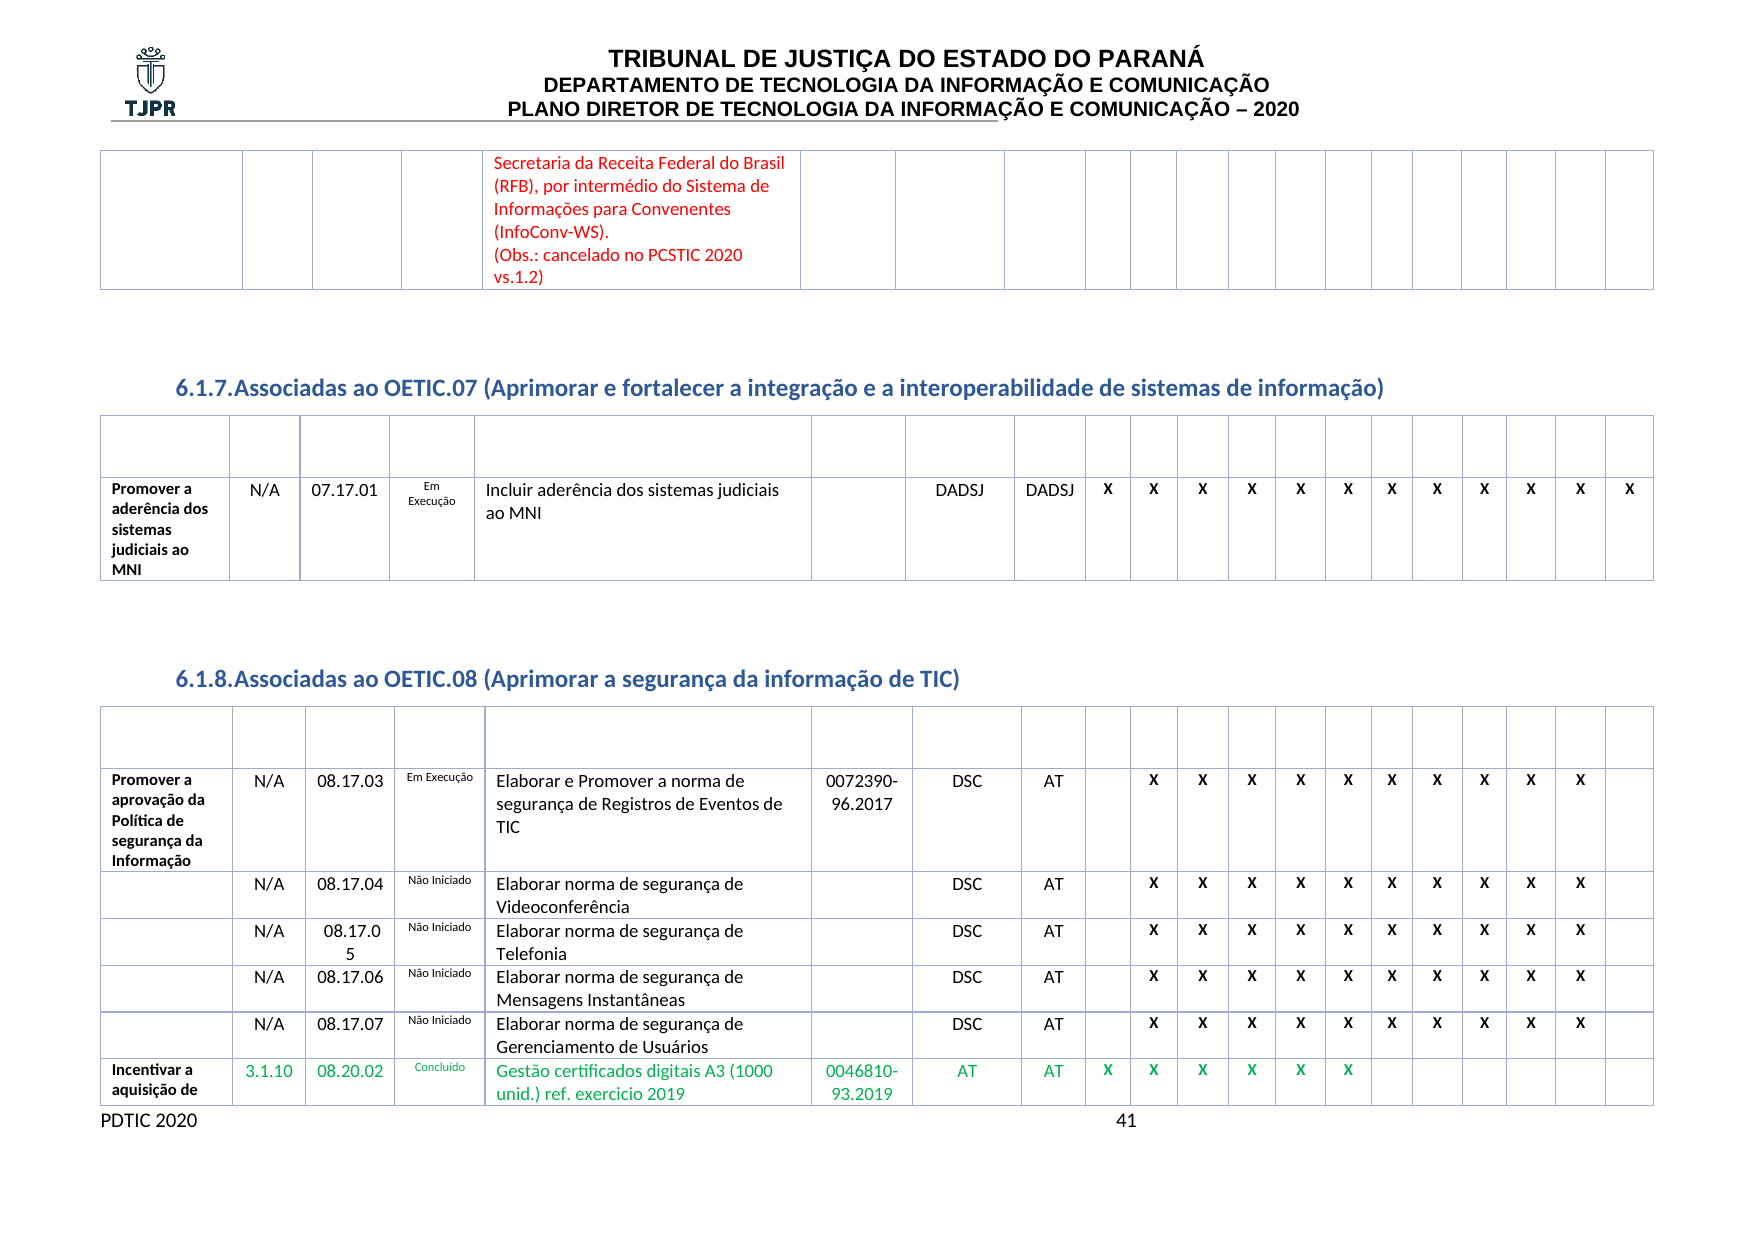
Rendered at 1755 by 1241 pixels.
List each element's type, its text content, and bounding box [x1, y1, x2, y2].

table_cell [1372, 151, 1412, 288]
table_cell X [1229, 769, 1275, 871]
table_cell X [1463, 872, 1506, 918]
table_cell [1556, 1059, 1605, 1105]
table_cell X [1606, 478, 1653, 580]
table_cell [101, 966, 232, 1011]
table_cell [1276, 151, 1325, 288]
table_cell X [1229, 919, 1275, 964]
table_cell X [1131, 1059, 1177, 1105]
table_cell X [1463, 769, 1506, 871]
table_cell [101, 1013, 232, 1058]
table_header Fev [1131, 707, 1177, 768]
table_cell X [1229, 1059, 1275, 1105]
table_cell X [1372, 478, 1412, 580]
table_header Fev [1131, 416, 1177, 477]
table_cell Elaborar e Promover a norma de segurança de Registros de Eventos de TIC [486, 769, 811, 871]
table_cell AT [1022, 919, 1085, 964]
table_cell X [1086, 1059, 1130, 1105]
table_cell [801, 151, 895, 288]
table_cell X [1326, 966, 1371, 1011]
table_cell X [1413, 919, 1462, 964]
table_header Apoio [1022, 707, 1085, 768]
table_cell X [1178, 478, 1228, 580]
table_header Abr [1229, 707, 1275, 768]
table_header Jun [1326, 707, 1371, 768]
table_cell Secretaria da Receita Federal do Brasil (RFB), por intermédio do Sistema de Informações para Convenentes (InfoConv-WS). (Obs.: cancelado no PCSTIC 2020 vs.1.2) [483, 151, 800, 288]
table_cell X [1131, 1013, 1177, 1058]
table_cell X [1178, 1013, 1228, 1058]
table_cell Elaborar norma de segurança de Gerenciamento de Usuários [486, 1013, 811, 1058]
table_cell Elaborar norma de segurança de Videoconferência [486, 872, 811, 918]
table_cell X [1276, 478, 1325, 580]
table_cell X [1131, 769, 1177, 871]
table_cell DADSJ [906, 478, 1014, 580]
table_cell X [1178, 919, 1228, 964]
table_header Jun [1326, 416, 1371, 477]
table_cell [1606, 966, 1653, 1011]
table_cell [101, 872, 232, 918]
table_cell X [1229, 478, 1275, 580]
table_cell Promover a aderência dos sistemas judiciais ao MNI [101, 478, 229, 580]
table_header Dez [1606, 707, 1653, 768]
table_cell [812, 919, 912, 964]
table_header Out [1507, 707, 1555, 768]
table_cell X [1372, 872, 1412, 918]
table_cell X [1556, 478, 1605, 580]
subtitle Associadas ao OETIC.07 (Aprimorar e fortalecer a integração e a interoperabilidade de sistemas de informação) [175, 372, 1654, 403]
table_header Jul [1372, 416, 1412, 477]
table_cell X [1086, 478, 1130, 580]
table_cell X [1178, 1059, 1228, 1105]
table_header Status [395, 707, 484, 768]
table_header Out [1507, 416, 1555, 477]
table_header Ação [301, 416, 389, 477]
table_cell X [1556, 769, 1605, 871]
table_cell X [1463, 919, 1506, 964]
table_cell X [1229, 1013, 1275, 1058]
table_cell X [1372, 919, 1412, 964]
table_cell [1606, 1059, 1653, 1105]
table_cell AT [1022, 1059, 1085, 1105]
table_cell X [1229, 966, 1275, 1011]
table_cell [1326, 151, 1371, 288]
table_cell X [1326, 1059, 1371, 1105]
table_header Descrição da Ação / Projeto [475, 416, 811, 477]
table_cell Promover a aprovação da Política de segurança da Informação [101, 769, 232, 871]
table_cell [1606, 919, 1653, 964]
table_cell [1556, 151, 1605, 288]
table_header Ação [306, 707, 394, 768]
table_header PCSTIC 2020 vs 1.4 [233, 707, 305, 768]
table_cell [1413, 1059, 1462, 1105]
table_cell Não Iniciado [395, 1013, 484, 1058]
table_cell X [1413, 769, 1462, 871]
table_header Jul [1372, 707, 1412, 768]
table_cell Não Iniciado [395, 966, 484, 1011]
table_cell X [1463, 966, 1506, 1011]
table_cell [1086, 872, 1130, 918]
table_cell X [1463, 478, 1506, 580]
table_cell X [1326, 478, 1371, 580]
table_cell X [1413, 1013, 1462, 1058]
table_cell [1413, 151, 1461, 288]
table_cell [1372, 1059, 1412, 1105]
table_cell X [1507, 966, 1555, 1011]
table_cell X [1463, 1013, 1506, 1058]
table_cell X [1413, 478, 1462, 580]
table_cell X [1131, 966, 1177, 1011]
table_cell 0072390-96.2017 [812, 769, 912, 871]
table_cell [243, 151, 312, 288]
table_cell [1177, 151, 1228, 288]
table_cell [1463, 1059, 1506, 1105]
table_cell [1462, 151, 1506, 288]
table_cell N/A [233, 966, 305, 1011]
table_cell [1086, 151, 1130, 288]
table_cell [812, 1013, 912, 1058]
table_cell 08.17.05 [306, 919, 394, 964]
table_cell Em Execução [390, 478, 474, 580]
table_cell [1606, 151, 1653, 288]
table_cell [402, 151, 482, 288]
table_cell X [1178, 966, 1228, 1011]
table_cell X [1556, 1013, 1605, 1058]
table_header SEI [812, 416, 905, 477]
table_header Iniciativa Estratégica [101, 416, 229, 477]
table_cell [896, 151, 1004, 288]
table_cell X [1507, 919, 1555, 964]
table_cell X [1556, 919, 1605, 964]
table_header Gestor Responsável [906, 416, 1014, 477]
table_cell X [1276, 872, 1325, 918]
table_cell [812, 966, 912, 1011]
table_cell 08.20.02 [306, 1059, 394, 1105]
table_header Apoio [1015, 416, 1085, 477]
table_cell X [1326, 1013, 1371, 1058]
table_cell [1086, 1013, 1130, 1058]
table_cell DSC [913, 919, 1021, 964]
table_header Jan [1086, 707, 1130, 768]
table_cell X [1556, 966, 1605, 1011]
table_header Nov [1556, 707, 1605, 768]
table_cell N/A [233, 1013, 305, 1058]
table_cell Elaborar norma de segurança de Mensagens Instantâneas [486, 966, 811, 1011]
table_cell Elaborar norma de segurança de Telefonia [486, 919, 811, 964]
table_cell [1086, 769, 1130, 871]
table_cell X [1507, 1013, 1555, 1058]
table_cell [1229, 151, 1275, 288]
table_cell N/A [233, 769, 305, 871]
table_cell Em Execução [395, 769, 484, 871]
table_header Mai [1276, 416, 1325, 477]
table_cell X [1229, 872, 1275, 918]
table_header Mai [1276, 707, 1325, 768]
table_cell [1606, 769, 1653, 871]
table_header Jan [1086, 416, 1130, 477]
table_cell AT [913, 1059, 1021, 1105]
table_cell [812, 478, 905, 580]
table_cell X [1326, 872, 1371, 918]
table_header Dez [1606, 416, 1653, 477]
table_cell X [1556, 872, 1605, 918]
table_cell [1131, 151, 1176, 288]
table_cell [812, 872, 912, 918]
table_cell Concluído [395, 1059, 484, 1105]
table_cell [1606, 1013, 1653, 1058]
table_cell 0046810-93.2019 [812, 1059, 912, 1105]
table_cell [1507, 1059, 1555, 1105]
table_cell 08.17.04 [306, 872, 394, 918]
table_cell X [1178, 872, 1228, 918]
table_header Descrição da Ação / Projeto [486, 707, 811, 768]
table_cell DADSJ [1015, 478, 1085, 580]
table_cell 08.17.07 [306, 1013, 394, 1058]
table_cell N/A [230, 478, 299, 580]
table_cell [101, 919, 232, 964]
table_header SEI [812, 707, 912, 768]
table_cell DSC [913, 872, 1021, 918]
table_cell Não Iniciado [395, 919, 484, 964]
table_header Mar [1178, 416, 1228, 477]
table_cell AT [1022, 1013, 1085, 1058]
table_cell AT [1022, 966, 1085, 1011]
table_header Nov [1556, 416, 1605, 477]
table_cell X [1372, 1013, 1412, 1058]
table_cell X [1326, 769, 1371, 871]
table_cell [101, 151, 242, 288]
table_header Gestor Responsável [913, 707, 1021, 768]
table_header Iniciativa Estratégica [101, 707, 232, 768]
table_cell X [1413, 872, 1462, 918]
table_cell X [1413, 966, 1462, 1011]
table_cell Gestão certificados digitais A3 (1000 unid.) ref. exercicio 2019 [486, 1059, 811, 1105]
table_cell [313, 151, 401, 288]
table_cell X [1276, 1059, 1325, 1105]
table_header PCSTIC 2020 vs 1.4 [230, 416, 299, 477]
table_header Set [1463, 707, 1506, 768]
table_cell X [1276, 769, 1325, 871]
table_cell N/A [233, 919, 305, 964]
table_cell X [1276, 966, 1325, 1011]
table_header Status [390, 416, 474, 477]
table_cell X [1507, 769, 1555, 871]
table_cell N/A [233, 872, 305, 918]
table_cell [1005, 151, 1085, 288]
table_header Mar [1178, 707, 1228, 768]
table_cell X [1131, 872, 1177, 918]
table_cell Incluir aderência dos sistemas judiciais ao MNI [475, 478, 811, 580]
table_header Ago [1413, 707, 1462, 768]
table_cell [1086, 919, 1130, 964]
table_cell 07.17.01 [301, 478, 389, 580]
table_cell X [1276, 1013, 1325, 1058]
table_cell X [1326, 919, 1371, 964]
table_cell X [1131, 919, 1177, 964]
table_cell 08.17.03 [306, 769, 394, 871]
table_cell DSC [913, 769, 1021, 871]
table_cell 08.17.06 [306, 966, 394, 1011]
table_cell X [1372, 966, 1412, 1011]
table_cell Incentivar a aquisição de [101, 1059, 232, 1105]
table_cell Não Iniciado [395, 872, 484, 918]
table_header Set [1463, 416, 1506, 477]
table_cell AT [1022, 872, 1085, 918]
table_cell AT [1022, 769, 1085, 871]
table_cell X [1131, 478, 1177, 580]
table_cell [1086, 966, 1130, 1011]
table_cell X [1372, 769, 1412, 871]
table_header Abr [1229, 416, 1275, 477]
table_cell X [1178, 769, 1228, 871]
table_cell DSC [913, 1013, 1021, 1058]
table_cell [1606, 872, 1653, 918]
table_cell DSC [913, 966, 1021, 1011]
table_header Ago [1413, 416, 1462, 477]
table_cell [1507, 151, 1555, 288]
table_cell X [1276, 919, 1325, 964]
table_cell X [1507, 872, 1555, 918]
subtitle Associadas ao OETIC.08 (Aprimorar a segurança da informação de TIC) [175, 663, 1654, 694]
table_cell 3.1.10 [233, 1059, 305, 1105]
table_cell X [1507, 478, 1555, 580]
